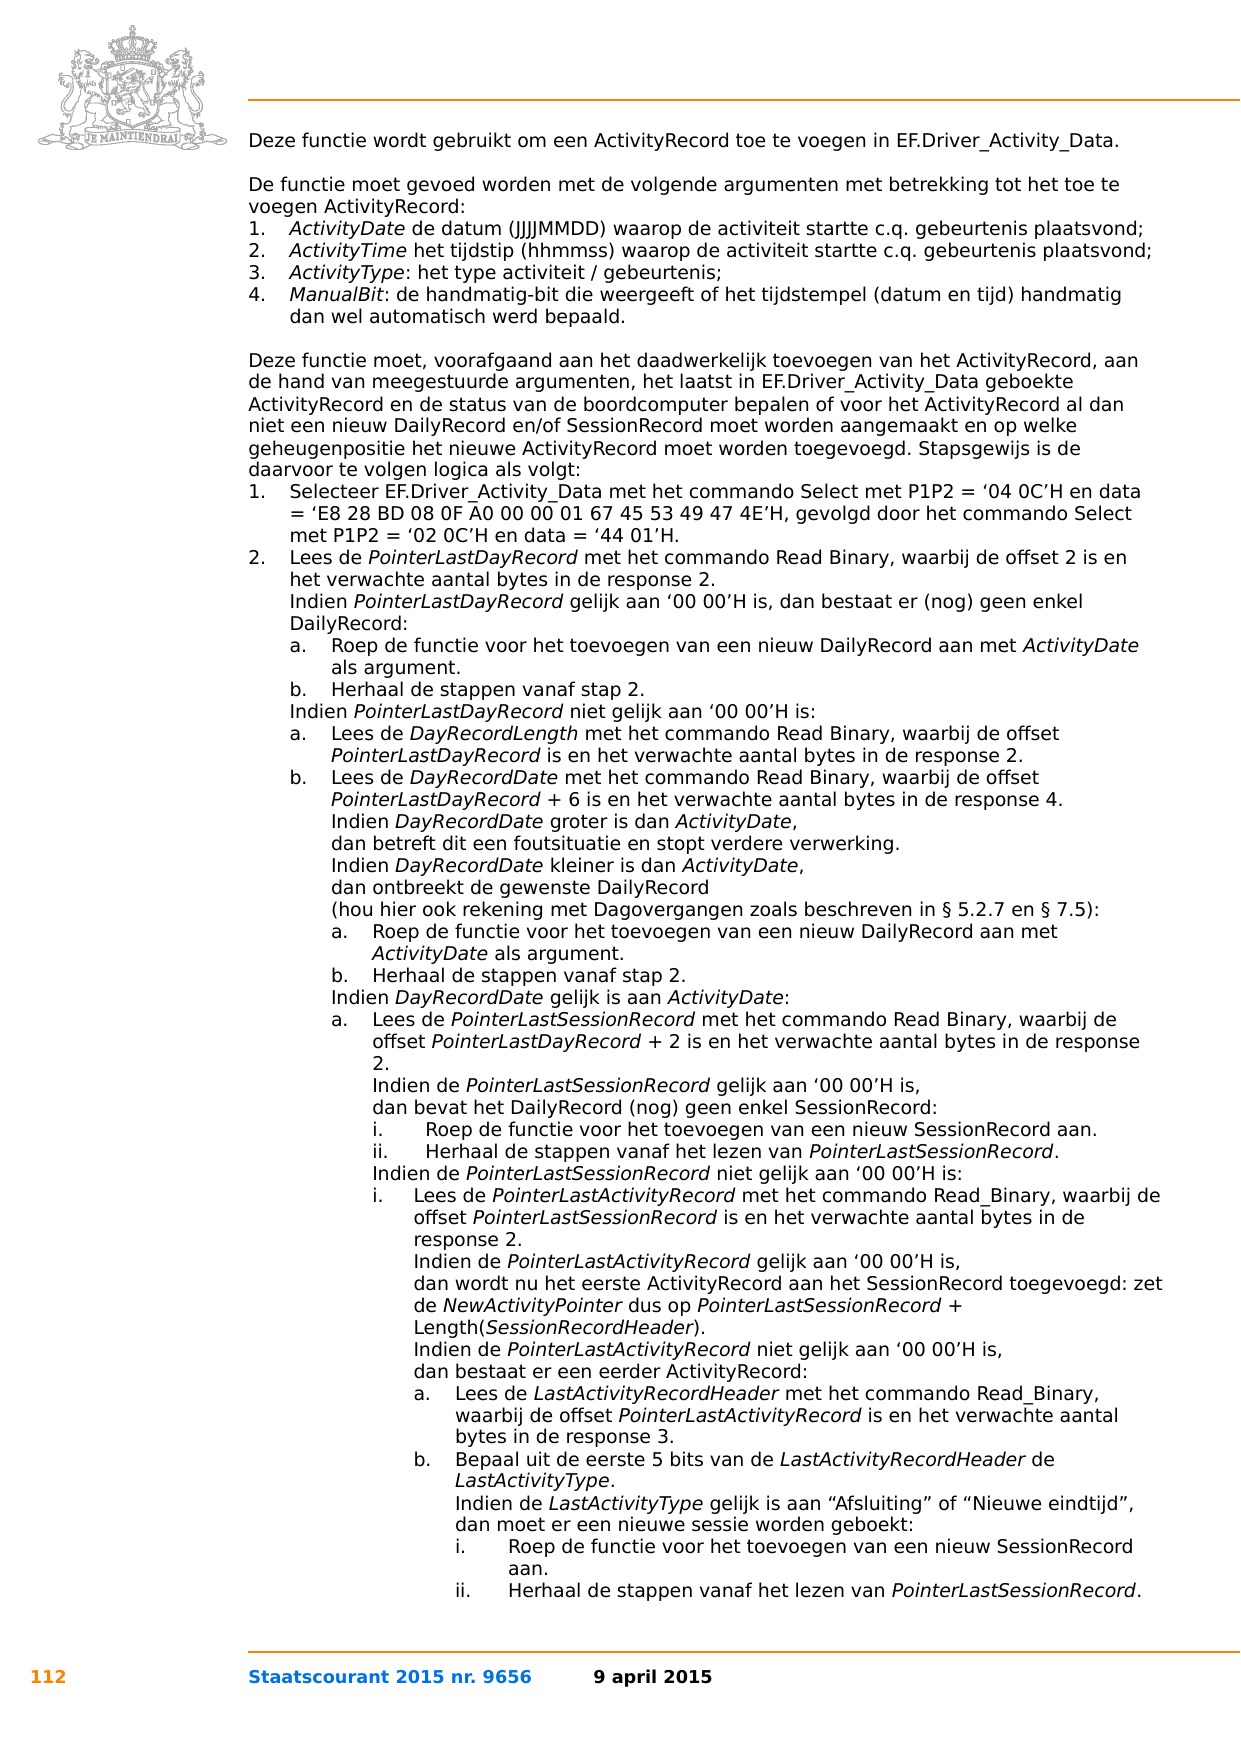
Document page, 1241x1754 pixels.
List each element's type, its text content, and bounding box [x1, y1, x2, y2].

text Deze functie moet, voorafgaand aan het daadwerkelijk toevoegen van het ActivityRecord, aan de hand van meegestuurde argumenten, het laatst in EF.Driver_Activity_Data geboekte ActivityRecord en de status van de boordcomputer bepalen of voor het ActivityRecord al dan niet een nieuw DailyRecord en/of SessionRecord moet worden aangemaakt en op welke geheugenpositie het nieuwe ActivityRecord moet worden toegevoegd. Stapsgewijs is de daarvoor te volgen logica als volgt: [248, 349, 1163, 481]
text (hou hier ook rekening met Dagovergangen zoals beschreven in § 5.2.7 en § 7.5): [331, 899, 1163, 921]
text 2. ActivityTime het tijdstip (hhmmss) waarop de activiteit startte c.q. gebeurtenis plaatsvond; [248, 240, 1163, 262]
text 3. ActivityType: het type activiteit / gebeurtenis; [248, 262, 1163, 284]
text De functie moet gevoed worden met de volgende argumenten met betrekking tot het toe te voegen ActivityRecord: [248, 174, 1163, 218]
text b. Herhaal de stappen vanaf stap 2. [289, 679, 1163, 701]
text Indien de PointerLastSessionRecord gelijk aan ‘00 00’H is, [372, 1075, 1163, 1097]
text dan moet er een nieuwe sessie worden geboekt: [455, 1514, 1163, 1536]
text i. Roep de functie voor het toevoegen van een nieuw SessionRecord aan. [372, 1119, 1163, 1141]
text dan bevat het DailyRecord (nog) geen enkel SessionRecord: [372, 1097, 1163, 1119]
text dan ontbreekt de gewenste DailyRecord [331, 877, 1163, 899]
text dan betreft dit een foutsituatie en stopt verdere verwerking. [331, 833, 1163, 855]
text 1. Selecteer EF.Driver_Activity_Data met het commando Select met P1P2 = ‘04 0C’H en data = ‘E8 28 BD 08 0F A0 00 00 01 67 45 53 49 47 4E’H, gevolgd door het commando Select met P1P2 = ‘02 0C’H en data = ‘44 01’H. [248, 481, 1163, 547]
text a. Lees de LastActivityRecordHeader met het commando Read_Binary, waarbij de offset PointerLastActivityRecord is en het verwachte aantal bytes in de response 3. [413, 1382, 1163, 1448]
text ii. Herhaal de stappen vanaf het lezen van PointerLastSessionRecord. [455, 1580, 1163, 1602]
text 4. ManualBit: de handmatig-bit die weergeeft of het tijdstempel (datum en tijd) handmatig dan wel automatisch werd bepaald. [248, 284, 1163, 328]
text Indien DayRecordDate groter is dan ActivityDate, [331, 811, 1163, 833]
text Deze functie wordt gebruikt om een ActivityRecord toe te voegen in EF.Driver_Activity_Data. [248, 130, 1163, 152]
text Indien PointerLastDayRecord gelijk aan ‘00 00’H is, dan bestaat er (nog) geen enkel DailyRecord: [289, 591, 1163, 635]
text 1. ActivityDate de datum (JJJJMMDD) waarop de activiteit startte c.q. gebeurtenis plaatsvond; [248, 218, 1163, 240]
text Indien DayRecordDate gelijk is aan ActivityDate: [331, 987, 1163, 1009]
text dan wordt nu het eerste ActivityRecord aan het SessionRecord toegevoegd: zet de NewActivityPointer dus op PointerLastSessionRecord + Length(SessionRecordHeader). [413, 1273, 1163, 1338]
text a. Roep de functie voor het toevoegen van een nieuw DailyRecord aan met ActivityDate als argument. [289, 635, 1163, 679]
text 2. Lees de PointerLastDayRecord met het commando Read Binary, waarbij de offset 2 is en het verwachte aantal bytes in de response 2. [248, 547, 1163, 591]
text i. Lees de PointerLastActivityRecord met het commando Read_Binary, waarbij de offset PointerLastSessionRecord is en het verwachte aantal bytes in de response 2. [372, 1185, 1163, 1251]
text i. Roep de functie voor het toevoegen van een nieuw SessionRecord aan. [455, 1536, 1163, 1580]
text Indien de LastActivityType gelijk is aan “Afsluiting” of “Nieuwe eindtijd”, [455, 1492, 1163, 1514]
text Indien de PointerLastSessionRecord niet gelijk aan ‘00 00’H is: [372, 1163, 1163, 1185]
picture [38, 25, 227, 150]
text Indien PointerLastDayRecord niet gelijk aan ‘00 00’H is: [289, 701, 1163, 723]
text Indien de PointerLastActivityRecord gelijk aan ‘00 00’H is, [413, 1251, 1163, 1273]
text a. Roep de functie voor het toevoegen van een nieuw DailyRecord aan met ActivityDate als argument. [331, 921, 1163, 965]
text b. Lees de DayRecordDate met het commando Read Binary, waarbij de offset PointerLastDayRecord + 6 is en het verwachte aantal bytes in de response 4. [289, 767, 1163, 811]
text a. Lees de PointerLastSessionRecord met het commando Read Binary, waarbij de offset PointerLastDayRecord + 2 is en het verwachte aantal bytes in de response 2. [331, 1009, 1163, 1075]
text a. Lees de DayRecordLength met het commando Read Binary, waarbij de offset PointerLastDayRecord is en het verwachte aantal bytes in de response 2. [289, 723, 1163, 767]
text b. Bepaal uit de eerste 5 bits van de LastActivityRecordHeader de LastActivityType. [413, 1448, 1163, 1492]
text Indien de PointerLastActivityRecord niet gelijk aan ‘00 00’H is, [413, 1338, 1163, 1361]
text b. Herhaal de stappen vanaf stap 2. [331, 965, 1163, 987]
text ii. Herhaal de stappen vanaf het lezen van PointerLastSessionRecord. [372, 1141, 1163, 1163]
text dan bestaat er een eerder ActivityRecord: [413, 1361, 1163, 1382]
text Indien DayRecordDate kleiner is dan ActivityDate, [331, 855, 1163, 877]
